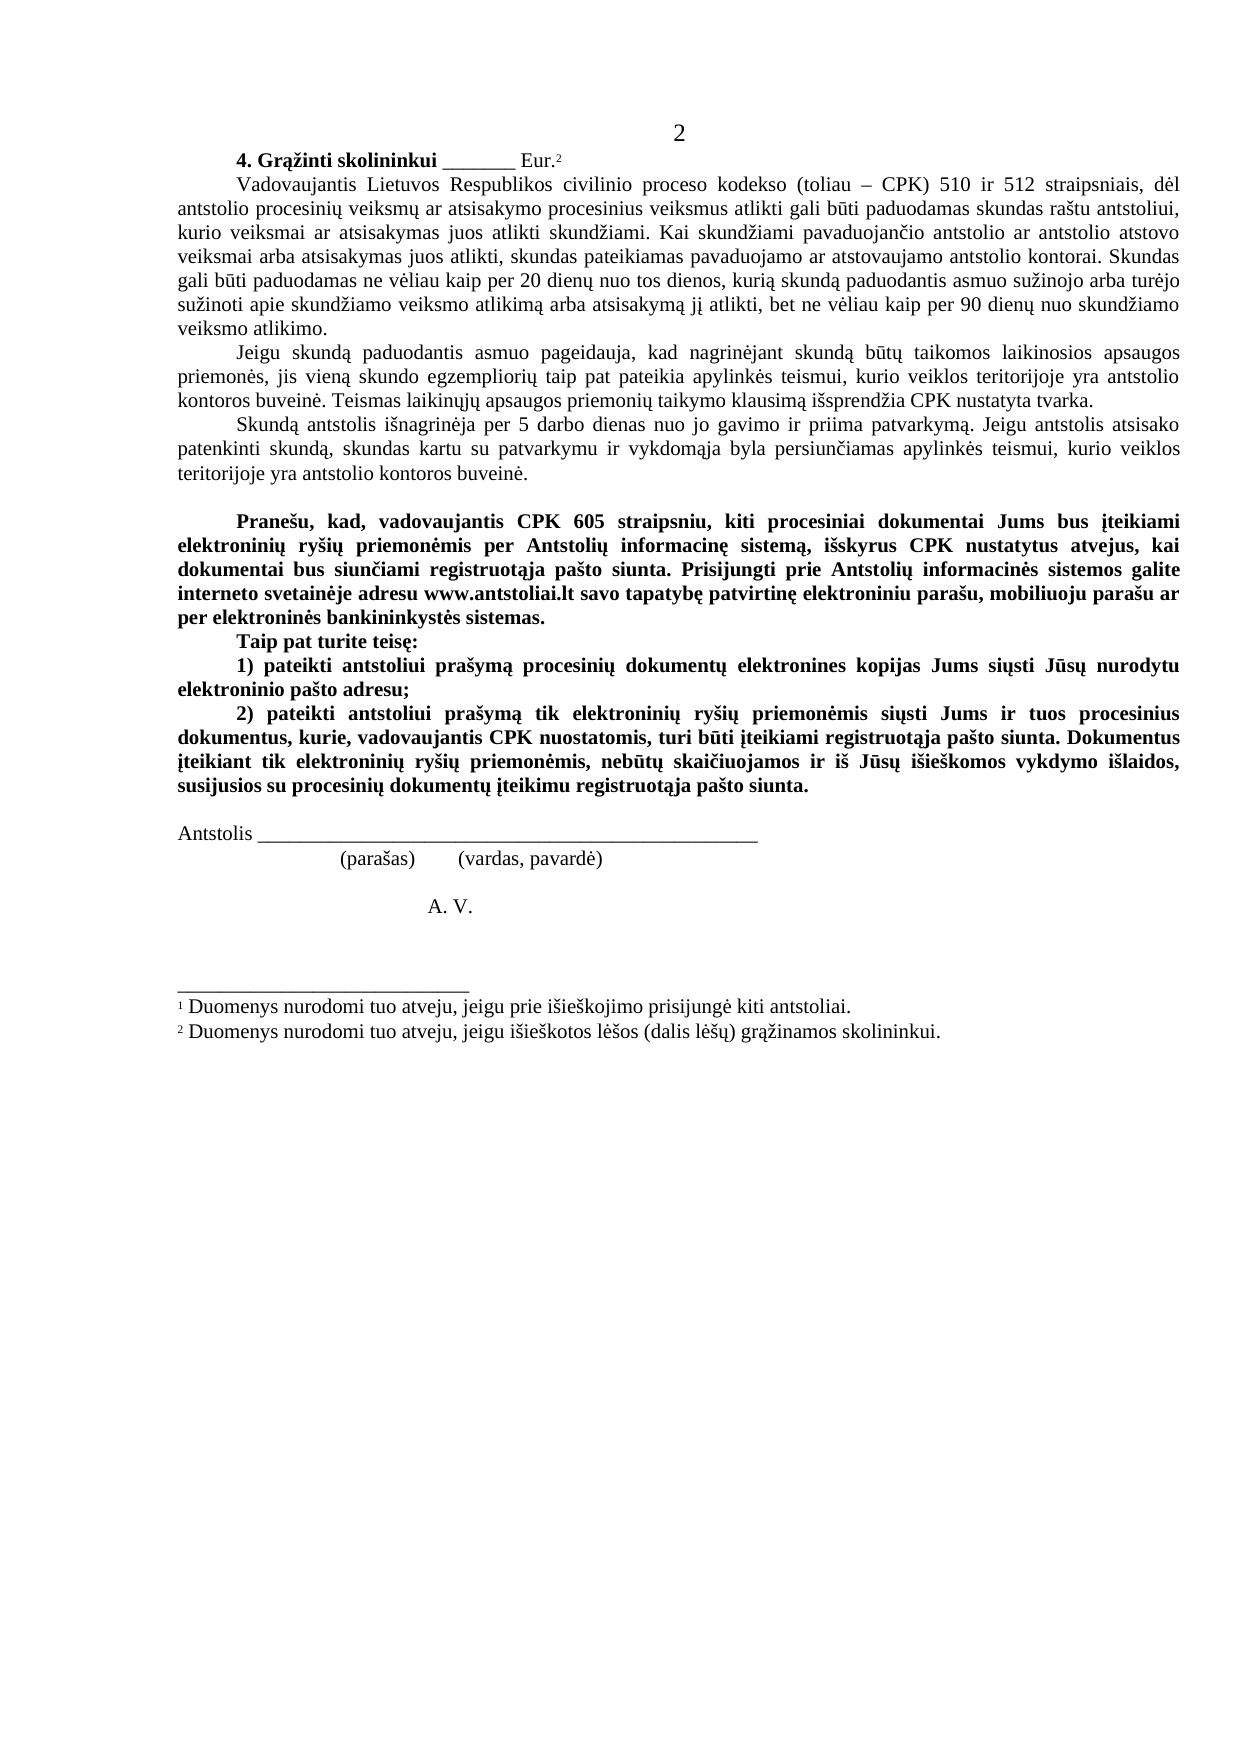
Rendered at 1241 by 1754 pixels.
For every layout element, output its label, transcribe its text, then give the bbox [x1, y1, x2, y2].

text Pranešu, kad, vadovaujantis CPK 605 straipsniu, kiti procesiniai dokumentai Jums bus įteikiami elektroninių ryšių priemonėmis per Antstolių informacinę sistemą, išskyrus CPK nustatytus atvejus, kai dokumentai bus siunčiami registruotąja pašto siunta. Prisijungti prie Antstolių informacinės sistemos galite interneto svetainėje adresu www.antstoliai.lt savo tapatybę patvirtinę elektroniniu parašu, mobiliuoju parašu ar per elektroninės bankininkystės sistemas. [177, 508, 1181, 629]
text 4. Grąžinti skolininkui _______ Eur.2 [177, 148, 1181, 172]
text 2) pateikti antstoliui prašymą tik elektroninių ryšių priemonėmis siųsti Jums ir tuos procesinius dokumentus, kurie, vadovaujantis CPK nuostatomis, turi būti įteikiami registruotąja pašto siunta. Dokumentus įteikiant tik elektroninių ryšių priemonėmis, nebūtų skaičiuojamos ir iš Jūsų išieškomos vykdymo išlaidos, susijusios su procesinių dokumentų įteikimu registruotąja pašto siunta. [177, 701, 1181, 797]
text Taip pat turite teisę: [177, 629, 1181, 653]
text Skundą antstolis išnagrinėja per 5 darbo dienas nuo jo gavimo ir priima patvarkymą. Jeigu antstolis atsisako patenkinti skundą, skundas kartu su patvarkymu ir vykdomąja byla persiunčiamas apylinkės teismui, kurio veiklos teritorijoje yra antstolio kontoros buveinė. [177, 412, 1181, 484]
text A. V. [427, 893, 1181, 918]
text Vadovaujantis Lietuvos Respublikos civilinio proceso kodekso (toliau – CPK) 510 ir 512 straipsniais, dėl antstolio procesinių veiksmų ar atsisakymo procesinius veiksmus atlikti gali būti paduodamas skundas raštu antstoliui, kurio veiksmai ar atsisakymas juos atlikti skundžiami. Kai skundžiami pavaduojančio antstolio ar antstolio atstovo veiksmai arba atsisakymas juos atlikti, skundas pateikiamas pavaduojamo ar atstovaujamo antstolio kontorai. Skundas gali būti paduodamas ne vėliau kaip per 20 dienų nuo tos dienos, kurią skundą paduodantis asmuo sužinojo arba turėjo sužinoti apie skundžiamo veiksmo atlikimą arba atsisakymą jį atlikti, bet ne vėliau kaip per 90 dienų nuo skundžiamo veiksmo atlikimo. [177, 172, 1181, 340]
text 1 Duomenys nurodomi tuo atveju, jeigu prie išieškojimo prisijungė kiti antstoliai. [177, 994, 1181, 1018]
text (parašas) (vardas, pavardė) [340, 845, 1181, 869]
text Jeigu skundą paduodantis asmuo pageidauja, kad nagrinėjant skundą būtų taikomos laikinosios apsaugos priemonės, jis vieną skundo egzempliorių taip pat pateikia apylinkės teismui, kurio veiklos teritorijoje yra antstolio kontoros buveinė. Teismas laikinųjų apsaugos priemonių taikymo klausimą išsprendžia CPK nustatyta tvarka. [177, 340, 1181, 412]
text 2 Duomenys nurodomi tuo atveju, jeigu išieškotos lėšos (dalis lėšų) grąžinamos skolininkui. [177, 1018, 1181, 1043]
text 1) pateikti antstoliui prašymą procesinių dokumentų elektronines kopijas Jums siųsti Jūsų nurodytu elektroninio pašto adresu; [177, 653, 1181, 701]
text Antstolis ________________________________________________ [177, 821, 1181, 845]
text ____________________________ [177, 970, 1181, 994]
